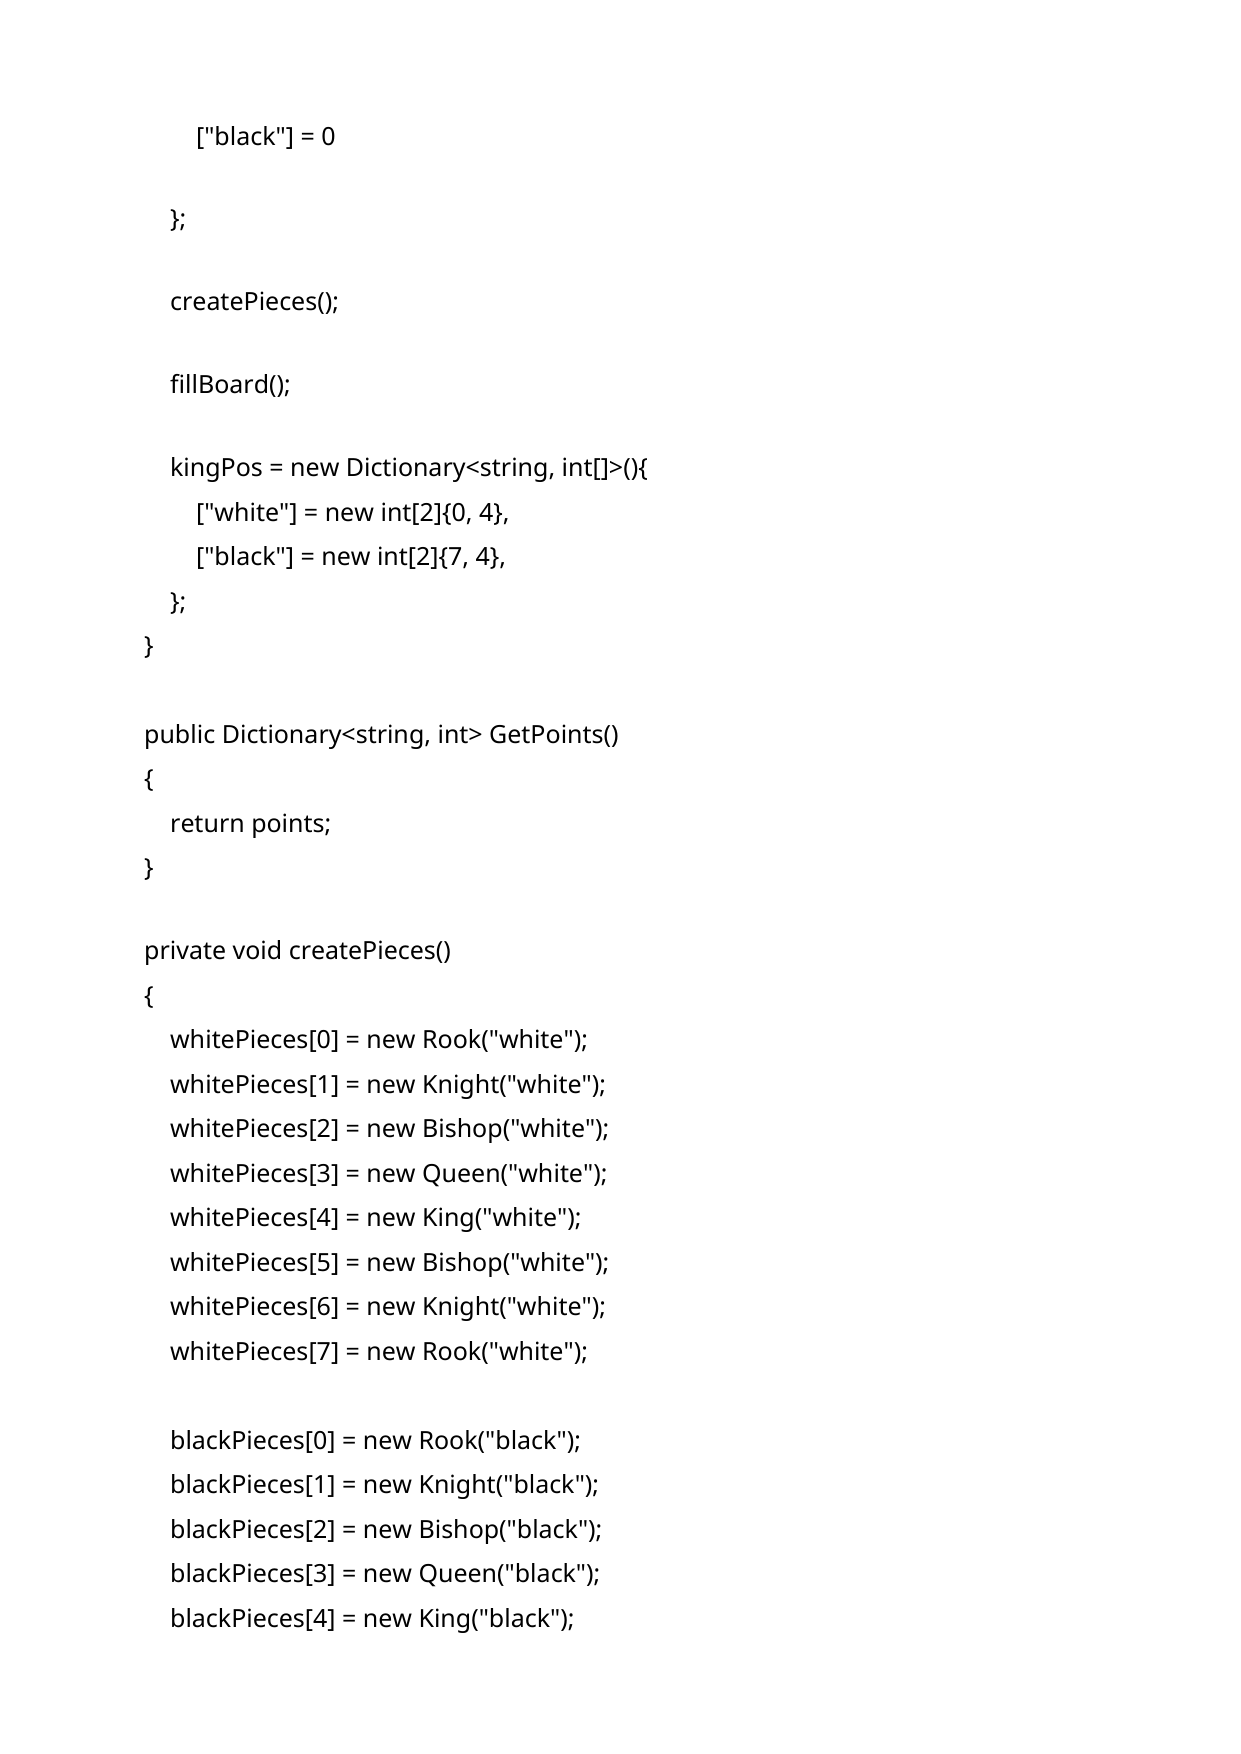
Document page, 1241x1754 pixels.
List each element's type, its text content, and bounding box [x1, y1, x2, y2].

text whitePieces[5] = new Bishop("white"); [118, 1244, 1122, 1278]
text return points; [118, 806, 1122, 840]
text private void createPieces() [118, 933, 1122, 967]
text } [118, 850, 1122, 884]
text whitePieces[3] = new Queen("white"); [118, 1155, 1122, 1189]
text blackPieces[0] = new Rook("black"); [118, 1422, 1122, 1456]
text }; [118, 201, 1122, 235]
text kingPos = new Dictionary<string, int[]>(){ [118, 450, 1122, 484]
text whitePieces[7] = new Rook("white"); [118, 1333, 1122, 1367]
text whitePieces[6] = new Knight("white"); [118, 1289, 1122, 1323]
text blackPieces[2] = new Bishop("black"); [118, 1511, 1122, 1545]
text ["black"] = 0 [118, 118, 1122, 152]
text blackPieces[3] = new Queen("black"); [118, 1556, 1122, 1590]
text } [118, 628, 1122, 662]
text whitePieces[0] = new Rook("white"); [118, 1022, 1122, 1056]
text ["white"] = new int[2]{0, 4}, [118, 494, 1122, 528]
text }; [118, 583, 1122, 617]
text fillBoard(); [118, 367, 1122, 401]
text { [118, 761, 1122, 795]
text { [118, 977, 1122, 1012]
text blackPieces[1] = new Knight("black"); [118, 1467, 1122, 1501]
text whitePieces[1] = new Knight("white"); [118, 1066, 1122, 1101]
text blackPieces[4] = new King("black"); [118, 1600, 1122, 1634]
text ["black"] = new int[2]{7, 4}, [118, 539, 1122, 573]
text public Dictionary<string, int> GetPoints() [118, 717, 1122, 751]
text createPieces(); [118, 284, 1122, 318]
text whitePieces[4] = new King("white"); [118, 1200, 1122, 1234]
text whitePieces[2] = new Bishop("white"); [118, 1111, 1122, 1145]
